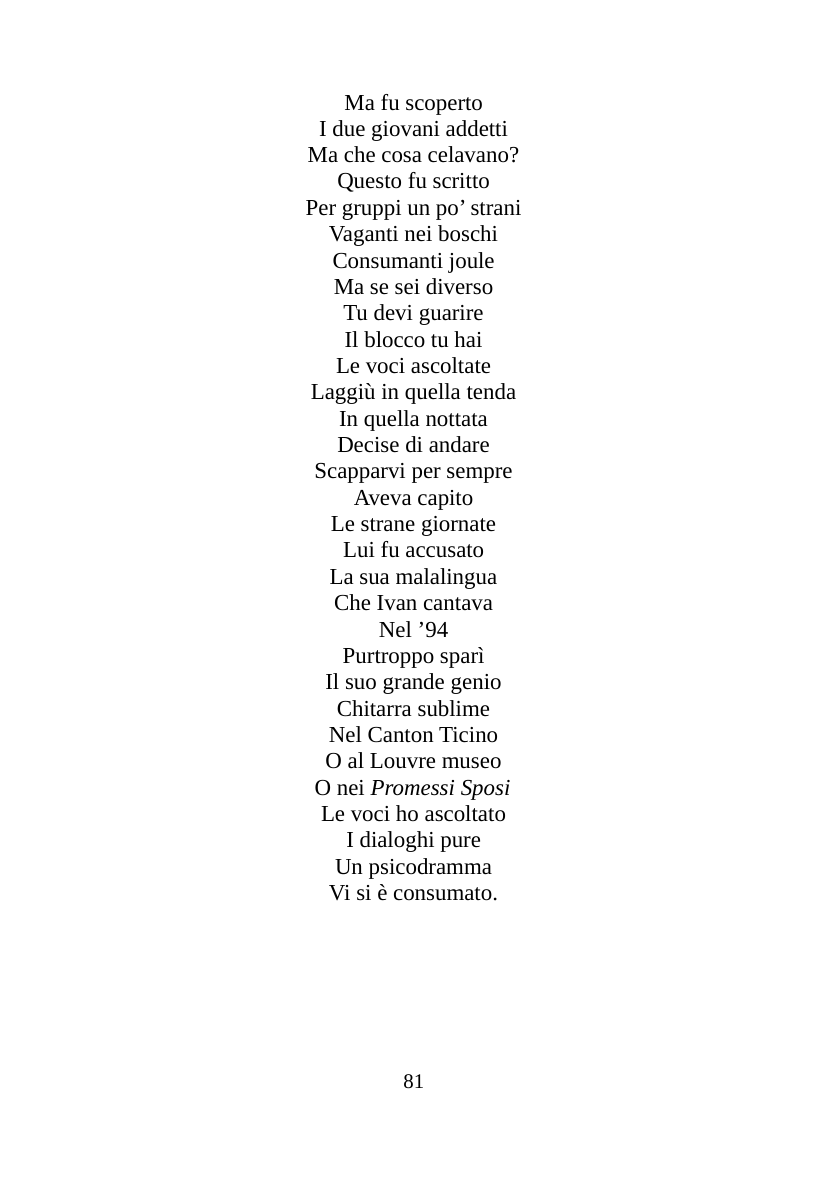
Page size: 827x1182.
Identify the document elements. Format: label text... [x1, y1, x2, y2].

text Il suo grande genio [88, 668, 738, 695]
text Le strane giornate [88, 510, 738, 537]
text Questo fu scritto [88, 168, 738, 194]
text Aveva capito [88, 484, 738, 510]
text Tu devi guarire [88, 299, 738, 326]
text Lui fu accusato [88, 537, 738, 563]
text Scapparvi per sempre [88, 457, 738, 484]
text Le voci ascoltate [88, 352, 738, 378]
text Nel Canton Ticino [88, 721, 738, 747]
text Purtroppo sparì [88, 642, 738, 668]
text Ma se sei diverso [88, 273, 738, 299]
text Laggiù in quella tenda [88, 378, 738, 405]
text Che Ivan cantava [88, 589, 738, 616]
text Chitarra sublime [88, 695, 738, 721]
text O nei Promessi Sposi [88, 774, 738, 800]
text Il blocco tu hai [88, 326, 738, 352]
text Nel ’94 [88, 616, 738, 642]
text I due giovani addetti [88, 115, 738, 141]
text Decise di andare [88, 431, 738, 457]
text Vaganti nei boschi [88, 220, 738, 247]
text Vi si è consumato. [88, 879, 738, 906]
text In quella nottata [88, 405, 738, 431]
text Ma che cosa celavano? [88, 141, 738, 168]
text Per gruppi un po’ strani [88, 194, 738, 220]
text Consumanti joule [88, 247, 738, 273]
text Le voci ho ascoltato [88, 800, 738, 826]
text La sua malalingua [88, 563, 738, 589]
text Ma fu scoperto [88, 88, 738, 115]
text Un psicodramma [88, 853, 738, 879]
text I dialoghi pure [88, 826, 738, 853]
text O al Louvre museo [88, 747, 738, 774]
